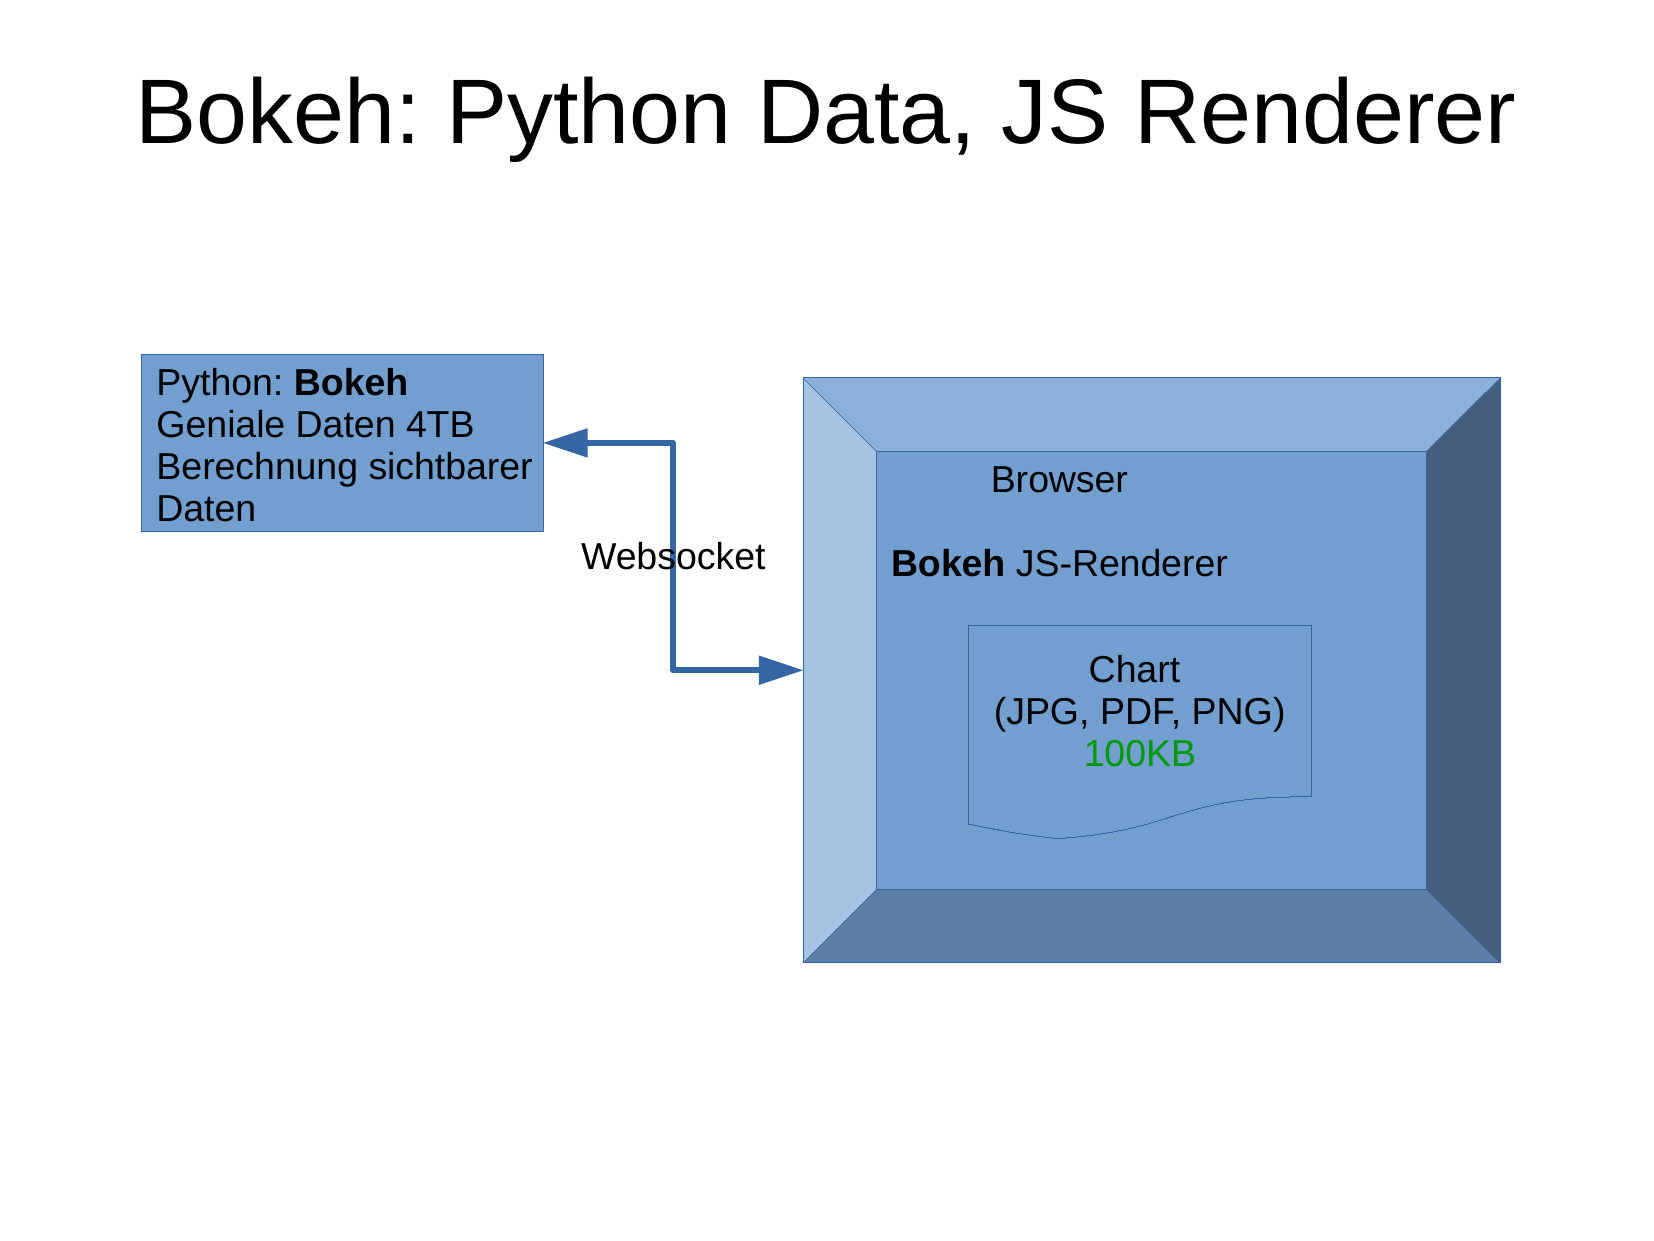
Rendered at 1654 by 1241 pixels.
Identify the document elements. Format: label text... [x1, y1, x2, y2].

title Bokeh: Python Data, JS Renderer [82, 8, 1571, 216]
text_box Python: Bokeh Geniale Daten 4TB Berechnung sichtbarer Daten [141, 354, 544, 532]
text_box Chart (JPG, PDF, PNG) 100KB [968, 625, 1312, 839]
text_box Browser Bokeh JS-Renderer [877, 452, 1426, 889]
